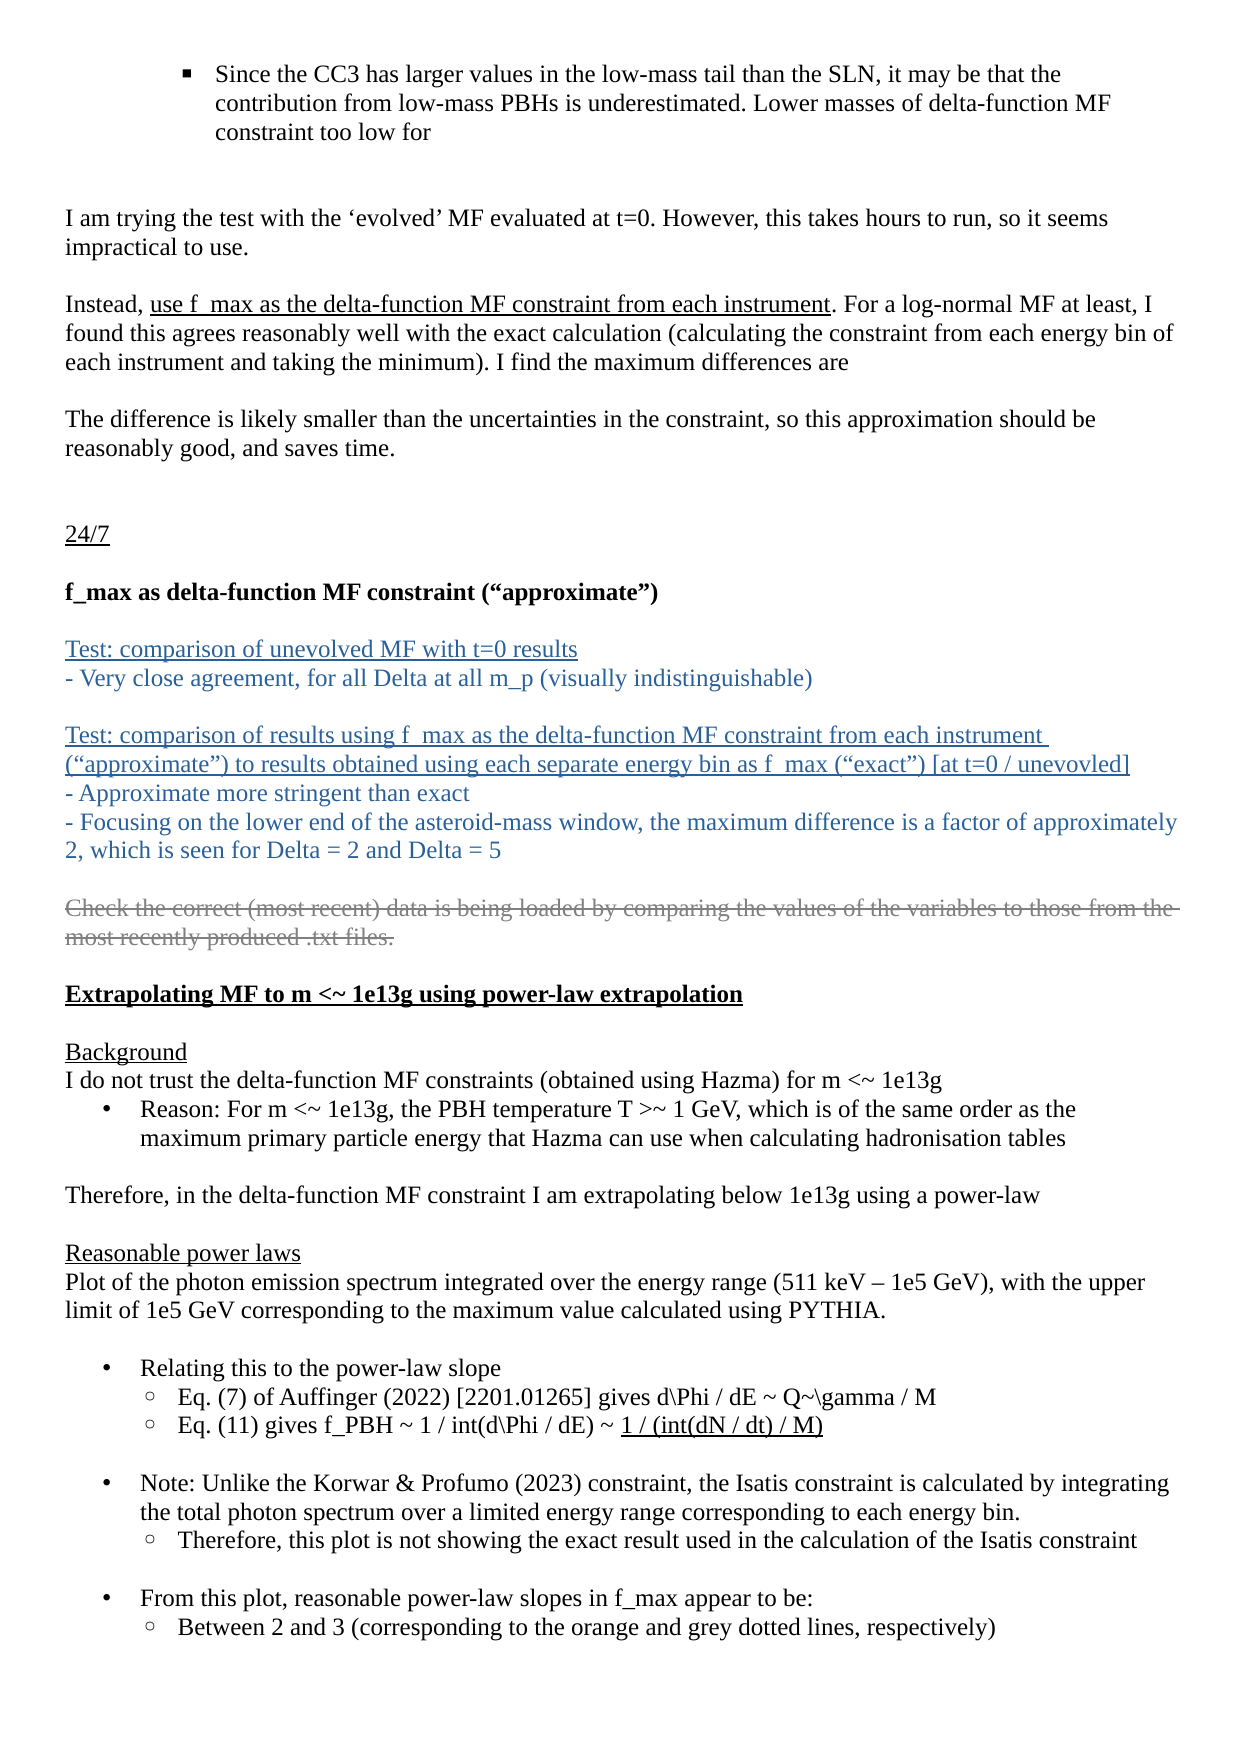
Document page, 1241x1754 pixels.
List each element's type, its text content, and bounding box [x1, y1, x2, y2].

list Note: Unlike the Korwar & Profumo (2023) constraint, the Isatis constraint is calculated by integrating the total photon spectrum over a limited energy range corresponding to each energy bin. [102, 1468, 1181, 1525]
list Therefore, this plot is not showing the exact result used in the calculation of the Isatis constraint [140, 1525, 1181, 1554]
text Instead, use f_max as the delta-function MF constraint from each instrument. For a log-normal MF at least, I found this agrees reasonably well with the exact calculation (calculating the constraint from each energy bin of each instrument and taking the minimum). I find the maximum differences are [65, 289, 1181, 375]
text Extrapolating MF to m <~ 1e13g using power-law extrapolation [65, 979, 1181, 1008]
text Background [65, 1037, 1181, 1065]
list Reason: For m <~ 1e13g, the PBH temperature T >~ 1 GeV, which is of the same order as the maximum primary particle energy that Hazma can use when calculating hadronisation tables [102, 1094, 1181, 1152]
list Eq. (11) gives f_PBH ~ 1 / int(d\Phi / dE) ~ 1 / (int(dN / dt) / M) [140, 1410, 1181, 1439]
text Therefore, in the delta-function MF constraint I am extrapolating below 1e13g using a power-law [65, 1180, 1181, 1209]
text Test: comparison of unevolved MF with t=0 results [65, 634, 1181, 663]
list Between 2 and 3 (corresponding to the orange and grey dotted lines, respectively) [140, 1612, 1181, 1640]
text I am trying the test with the ‘evolved’ MF evaluated at t=0. However, this takes hours to run, so it seems impractical to use. [65, 203, 1181, 260]
list Eq. (7) of Auffinger (2022) [2201.01265] gives d\Phi / dE ~ Q~\gamma / M [140, 1382, 1181, 1410]
list From this plot, reasonable power-law slopes in f_max appear to be: [102, 1583, 1181, 1612]
text I do not trust the delta-function MF constraints (obtained using Hazma) for m <~ 1e13g [65, 1065, 1181, 1094]
list Since the CC3 has larger values in the low-mass tail than the SLN, it may be that the contribution from low-mass PBHs is underestimated. Lower masses of delta-function MF constraint too low for [177, 59, 1181, 145]
text - Approximate more stringent than exact [65, 778, 1181, 807]
text - Focusing on the lower end of the asteroid-mass window, the maximum difference is a factor of approximately 2, which is seen for Delta = 2 and Delta = 5 [65, 807, 1181, 864]
text Reasonable power laws Plot of the photon emission spectrum integrated over the energy range (511 keV – 1e5 GeV), with the upper limit of 1e5 GeV corresponding to the maximum value calculated using PYTHIA. [65, 1238, 1181, 1324]
text f_max as delta-function MF constraint (“approximate”) [65, 577, 1181, 605]
list Relating this to the power-law slope [102, 1353, 1181, 1382]
text Test: comparison of results using f_max as the delta-function MF constraint from each instrument (“approximate”) to results obtained using each separate energy bin as f_max (“exact”) [at t=0 / unevovled] [65, 720, 1181, 778]
text The difference is likely smaller than the uncertainties in the constraint, so this approximation should be reasonably good, and saves time. [65, 404, 1181, 462]
text Check the correct (most recent) data is being loaded by comparing the values of the variables to those from the most recently produced .txt files. [65, 893, 1181, 950]
text - Very close agreement, for all Delta at all m_p (visually indistinguishable) [65, 663, 1181, 692]
text 24/7 [65, 519, 1181, 548]
